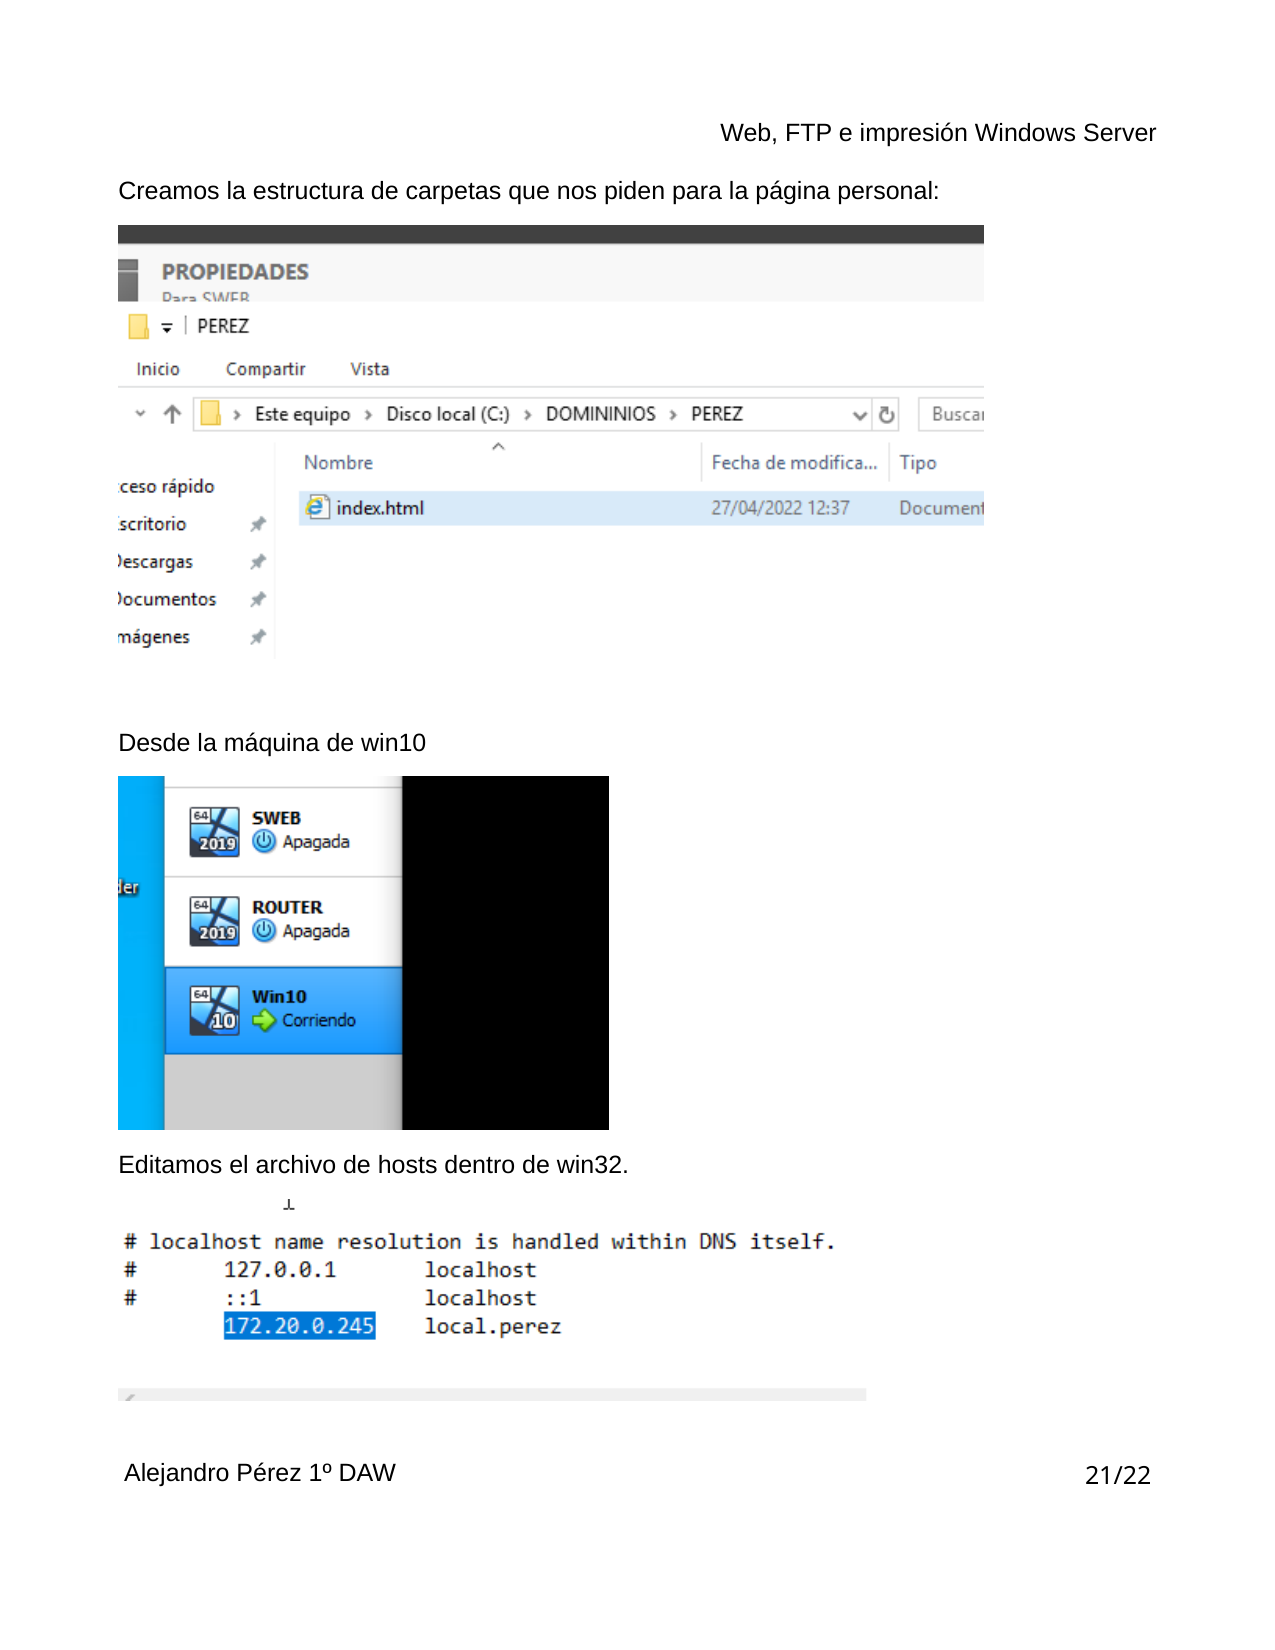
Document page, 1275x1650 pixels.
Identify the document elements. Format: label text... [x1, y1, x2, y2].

picture [118, 1199, 867, 1401]
text Editamos el archivo de hosts dentro de win32. [118, 1150, 1157, 1179]
picture [164, 776, 609, 1130]
text Creamos la estructura de carpetas que nos piden para la página personal: [118, 176, 1157, 205]
text Desde la máquina de win10 [118, 728, 1157, 756]
picture [118, 880, 137, 893]
picture [118, 225, 984, 659]
